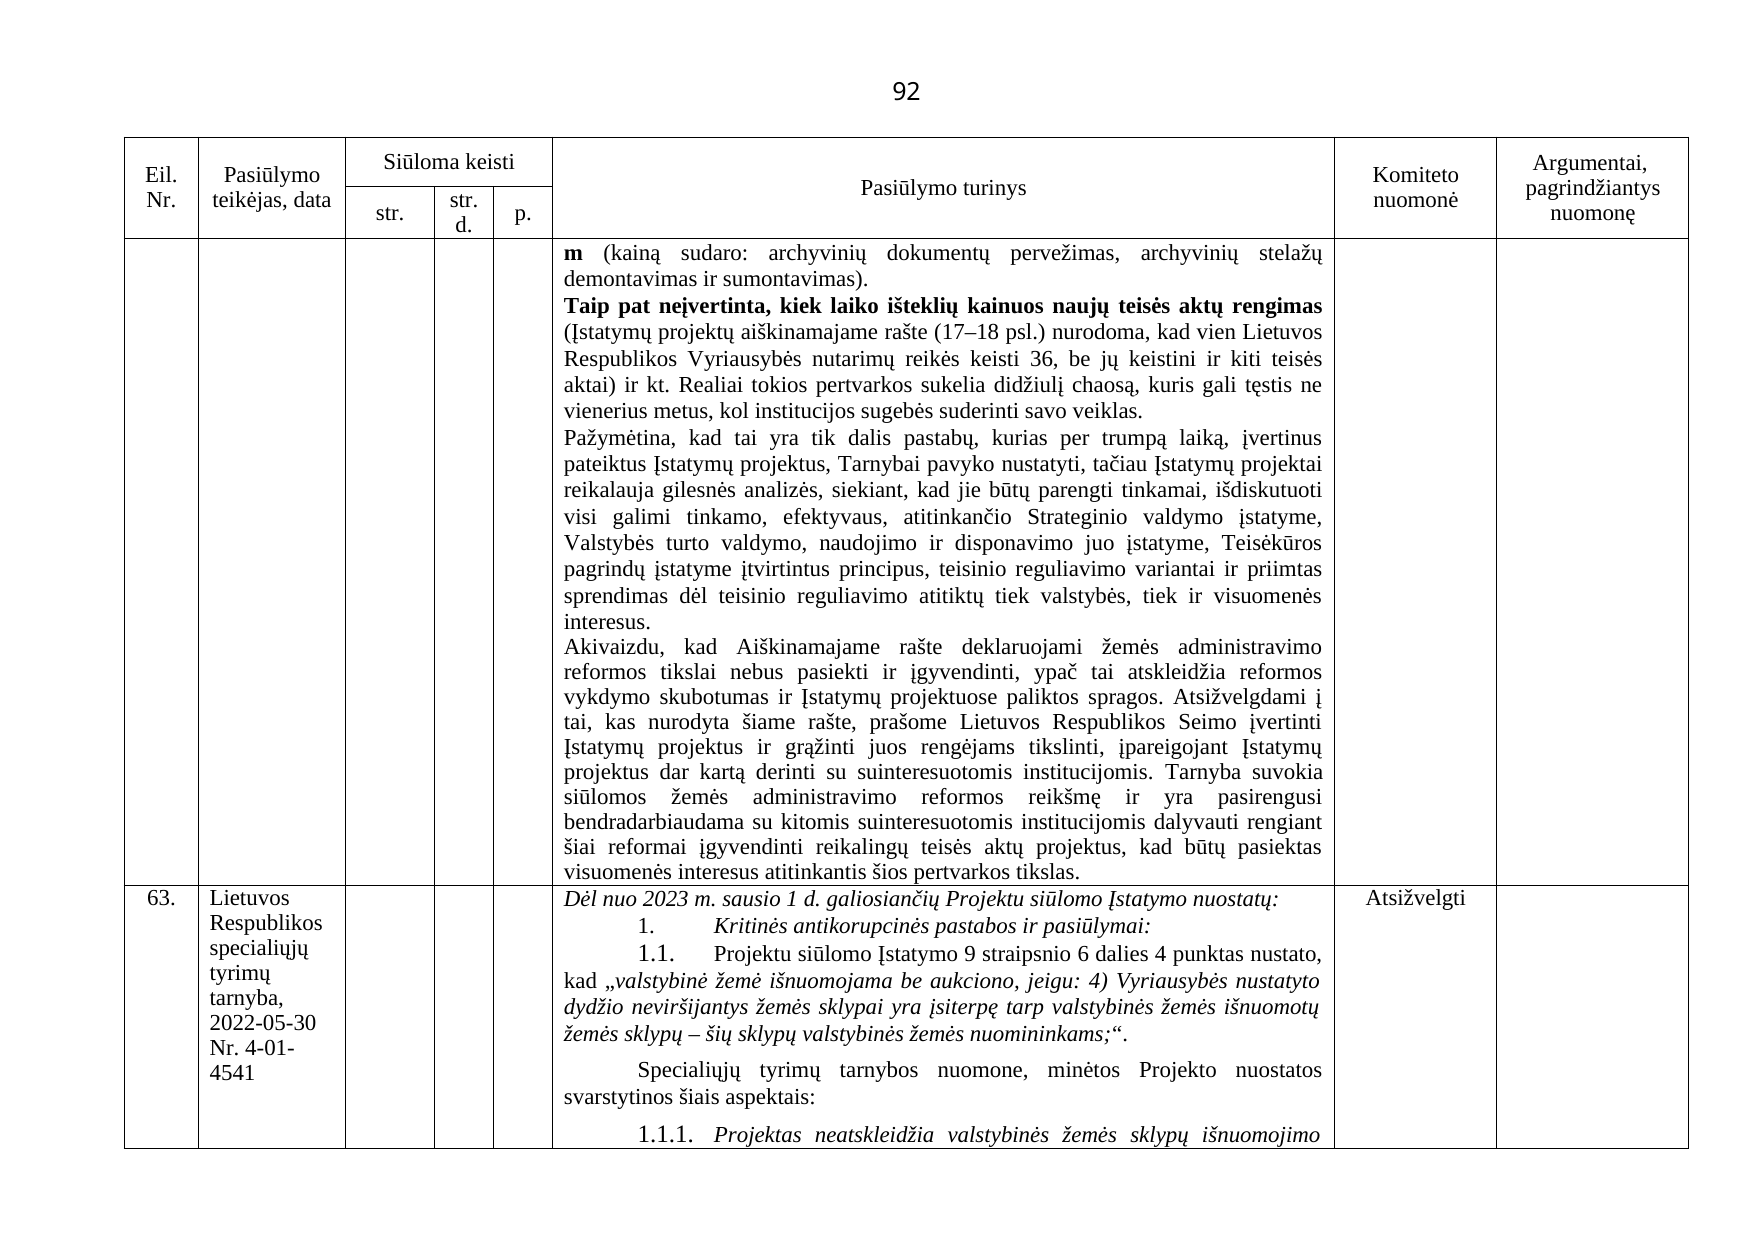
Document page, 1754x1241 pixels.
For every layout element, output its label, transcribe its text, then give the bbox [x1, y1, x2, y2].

table_cell [346, 239, 434, 884]
table_header Pasiūlymo turinys [553, 138, 1334, 238]
table_header Pasiūlymo teikėjas, data [199, 138, 345, 238]
table_cell [125, 239, 198, 884]
table_cell [435, 886, 493, 1148]
table_cell [435, 239, 493, 884]
table_cell str. d. [435, 187, 493, 238]
table_cell [1335, 239, 1496, 884]
table_header Eil. Nr. [125, 138, 198, 238]
table_cell [494, 239, 552, 884]
table_header Argumentai, pagrindžiantys nuomonę [1497, 138, 1688, 238]
table_cell [1497, 239, 1688, 884]
table_cell [494, 886, 552, 1148]
table_cell [346, 886, 434, 1148]
table_cell 63. [125, 886, 198, 1148]
table_header Siūloma keisti [346, 138, 552, 186]
table_cell m (kainą sudaro: archyvinių dokumentų pervežimas, archyvinių stelažų demontavimas ir sumontavimas). Taip pat neįvertinta, kiek laiko išteklių kainuos naujų teisės aktų rengimas (Įstatymų projektų aiškinamajame rašte (17–18 psl.) nurodoma, kad vien Lietuvos Respublikos Vyriausybės nutarimų reikės keisti 36, be jų keistini ir kiti teisės aktai) ir kt. Realiai tokios pertvarkos sukelia didžiulį chaosą, kuris gali tęstis ne vienerius metus, kol institucijos sugebės suderinti savo veiklas. Pažymėtina, kad tai yra tik dalis pastabų, kurias per trumpą laiką, įvertinus pateiktus Įstatymų projektus, Tarnybai pavyko nustatyti, tačiau Įstatymų projektai reikalauja gilesnės analizės, siekiant, kad jie būtų parengti tinkamai, išdiskutuoti visi galimi tinkamo, efektyvaus, atitinkančio Strateginio valdymo įstatyme, Valstybės turto valdymo, naudojimo ir disponavimo juo įstatyme, Teisėkūros pagrindų įstatyme įtvirtintus principus, teisinio reguliavimo variantai ir priimtas sprendimas dėl teisinio reguliavimo atitiktų tiek valstybės, tiek ir visuomenės interesus. Akivaizdu, kad Aiškinamajame rašte deklaruojami žemės administravimo reformos tikslai nebus pasiekti ir įgyvendinti, ypač tai atskleidžia reformos vykdymo skubotumas ir Įstatymų projektuose paliktos spragos. Atsižvelgdami į tai, kas nurodyta šiame rašte, prašome Lietuvos Respublikos Seimo įvertinti Įstatymų projektus ir grąžinti juos rengėjams tikslinti, įpareigojant Įstatymų projektus dar kartą derinti su suinteresuotomis institucijomis. Tarnyba suvokia siūlomos žemės administravimo reformos reikšmę ir yra pasirengusi bendradarbiaudama su kitomis suinteresuotomis institucijomis dalyvauti rengiant šiai reformai įgyvendinti reikalingų teisės aktų projektus, kad būtų pasiektas visuomenės interesus atitinkantis šios pertvarkos tikslas. [553, 239, 1334, 884]
table_cell p. [494, 187, 552, 238]
table_cell Atsižvelgti [1335, 886, 1496, 1148]
table_cell str. [346, 187, 434, 238]
table_cell Lietuvos Respublikos specialiųjų tyrimų tarnyba, 2022-05-30 Nr. 4-01-4541 [199, 886, 345, 1148]
table_cell [1497, 886, 1688, 1148]
table_cell [199, 239, 345, 884]
table_header Komiteto nuomonė [1335, 138, 1496, 238]
table_cell Dėl nuo 2023 m. sausio 1 d. galiosiančių Projektu siūlomo Įstatymo nuostatų: Kritinės antikorupcinės pastabos ir pasiūlymai: Projektu siūlomo Įstatymo 9 straipsnio 6 dalies 4 punktas nustato, kad „valstybinė žemė išnuomojama be aukciono, jeigu: 4) Vyriausybės nustatyto dydžio neviršijantys žemės sklypai yra įsiterpę tarp valstybinės žemės išnuomotų žemės sklypų – šių sklypų valstybinės žemės nuomininkams;“. Specialiųjų tyrimų tarnybos nuomone, minėtos Projekto nuostatos svarstytinos šiais aspektais: Projektas neatskleidžia valstybinės žemės sklypų išnuomojimo [553, 886, 1334, 1148]
